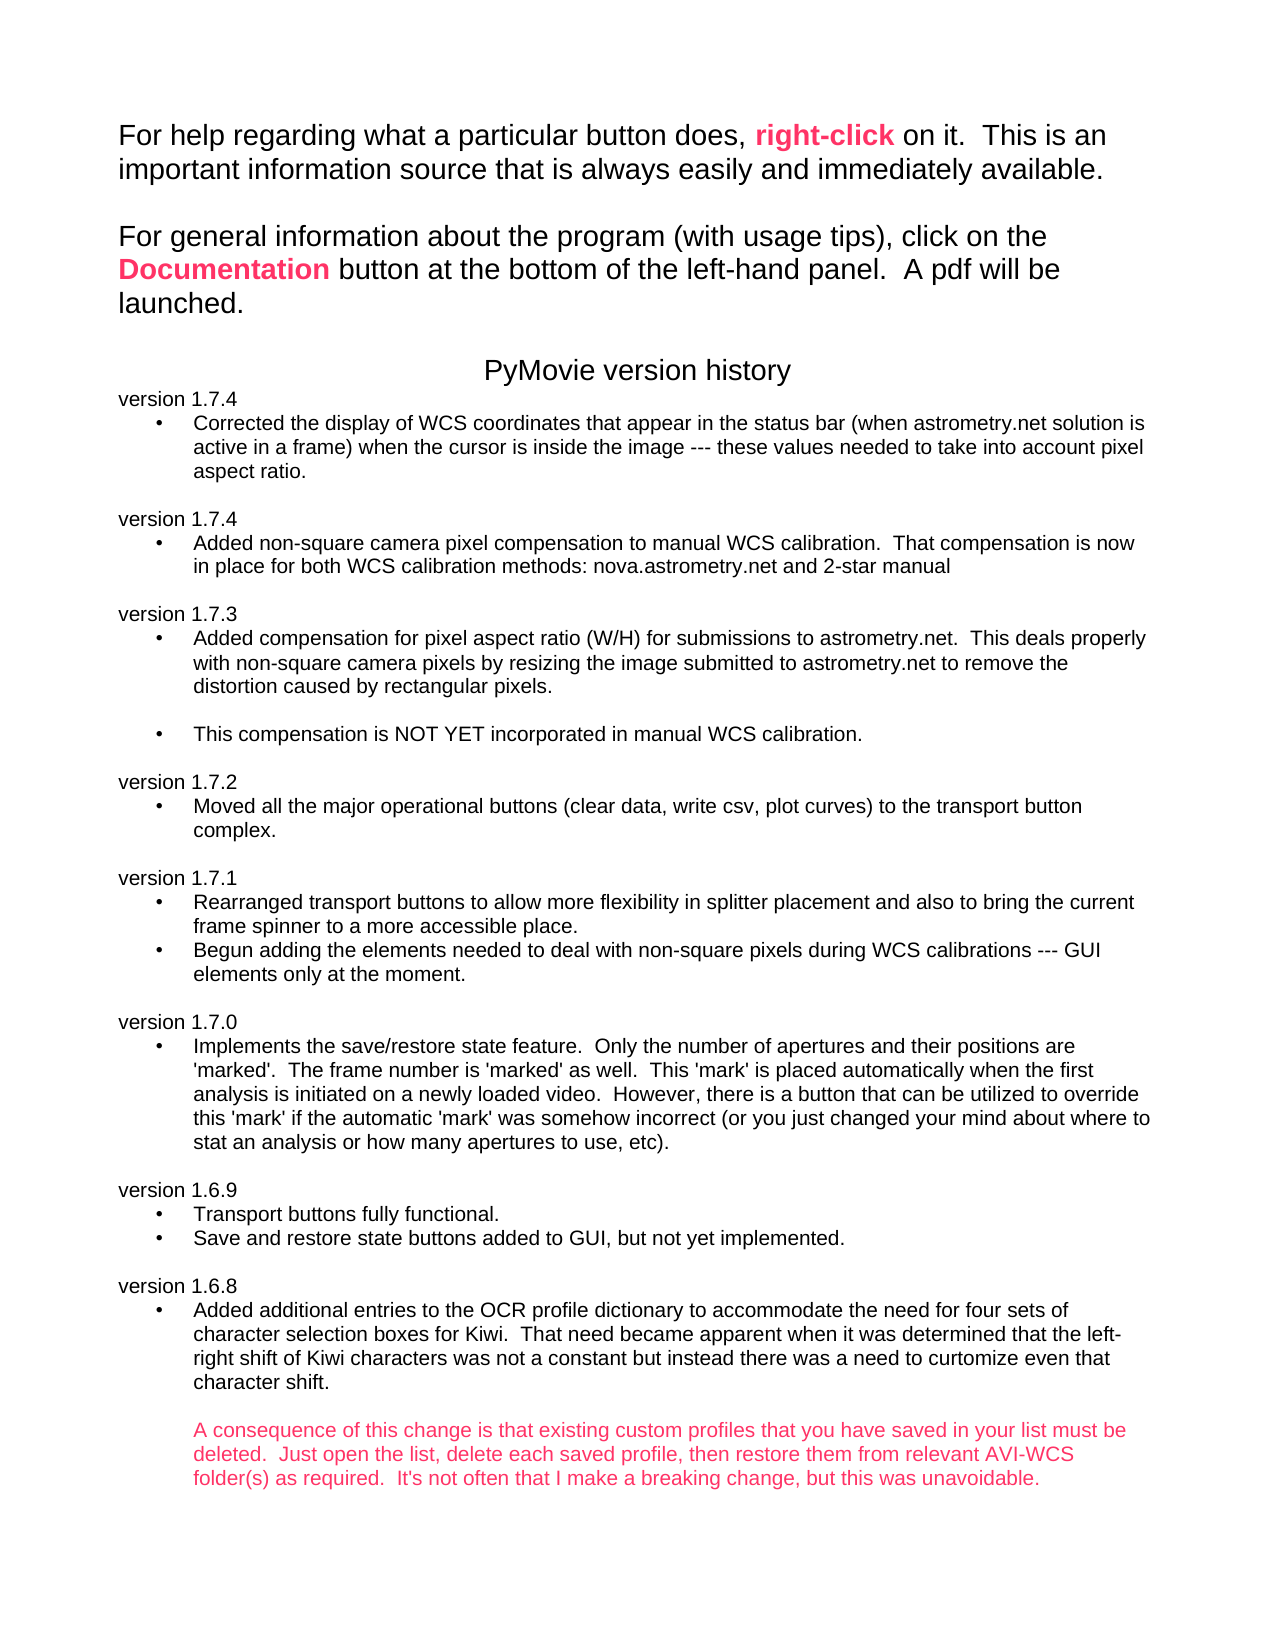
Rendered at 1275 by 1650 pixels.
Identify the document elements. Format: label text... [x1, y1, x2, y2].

list This compensation is NOT YET incorporated in manual WCS calibration. [156, 722, 1157, 770]
list Transport buttons fully functional. [156, 1202, 1157, 1226]
text version 1.7.3 [118, 602, 1157, 626]
text version 1.7.0 [118, 1010, 1157, 1034]
text version 1.7.4 [118, 506, 1157, 530]
text version 1.7.1 [118, 866, 1157, 890]
text PyMovie version history [118, 353, 1157, 386]
list Added compensation for pixel aspect ratio (W/H) for submissions to astrometry.net. This deals properly with non-square camera pixels by resizing the image submitted to astrometry.net to remove the distortion caused by rectangular pixels. [156, 626, 1157, 722]
list Begun adding the elements needed to deal with non-square pixels during WCS calibrations --- GUI elements only at the moment. [156, 938, 1157, 1010]
list Save and restore state buttons added to GUI, but not yet implemented. [156, 1226, 1157, 1274]
list Implements the save/restore state feature. Only the number of apertures and their positions are 'marked'. The frame number is 'marked' as well. This 'mark' is placed automatically when the first analysis is initiated on a newly loaded video. However, there is a button that can be utilized to override this 'mark' if the automatic 'mark' was somehow incorrect (or you just changed your mind about where to stat an analysis or how many apertures to use, etc). [156, 1034, 1157, 1178]
text For general information about the program (with usage tips), click on the Documentation button at the bottom of the left-hand panel. A pdf will be launched. [118, 219, 1157, 319]
list Corrected the display of WCS coordinates that appear in the status bar (when astrometry.net solution is active in a frame) when the cursor is inside the image --- these values needed to take into account pixel aspect ratio. [156, 410, 1157, 506]
text version 1.7.2 [118, 770, 1157, 794]
text version 1.7.4 [118, 386, 1157, 410]
list Added additional entries to the OCR profile dictionary to accommodate the need for four sets of character selection boxes for Kiwi. That need became apparent when it was determined that the left-right shift of Kiwi characters was not a constant but instead there was a need to curtomize even that character shift. A consequence of this change is that existing custom profiles that you have saved in your list must be deleted. Just open the list, delete each saved profile, then restore them from relevant AVI-WCS folder(s) as required. It's not often that I make a breaking change, but this was unavoidable. [156, 1298, 1157, 1514]
text version 1.6.9 [118, 1178, 1157, 1202]
text For help regarding what a particular button does, right-click on it. This is an important information source that is always easily and immediately available. [118, 118, 1157, 185]
list Added non-square camera pixel compensation to manual WCS calibration. That compensation is now in place for both WCS calibration methods: nova.astrometry.net and 2-star manual [156, 530, 1157, 602]
text version 1.6.8 [118, 1274, 1157, 1298]
list Moved all the major operational buttons (clear data, write csv, plot curves) to the transport button complex. [156, 794, 1157, 866]
list Rearranged transport buttons to allow more flexibility in splitter placement and also to bring the current frame spinner to a more accessible place. [156, 890, 1157, 938]
